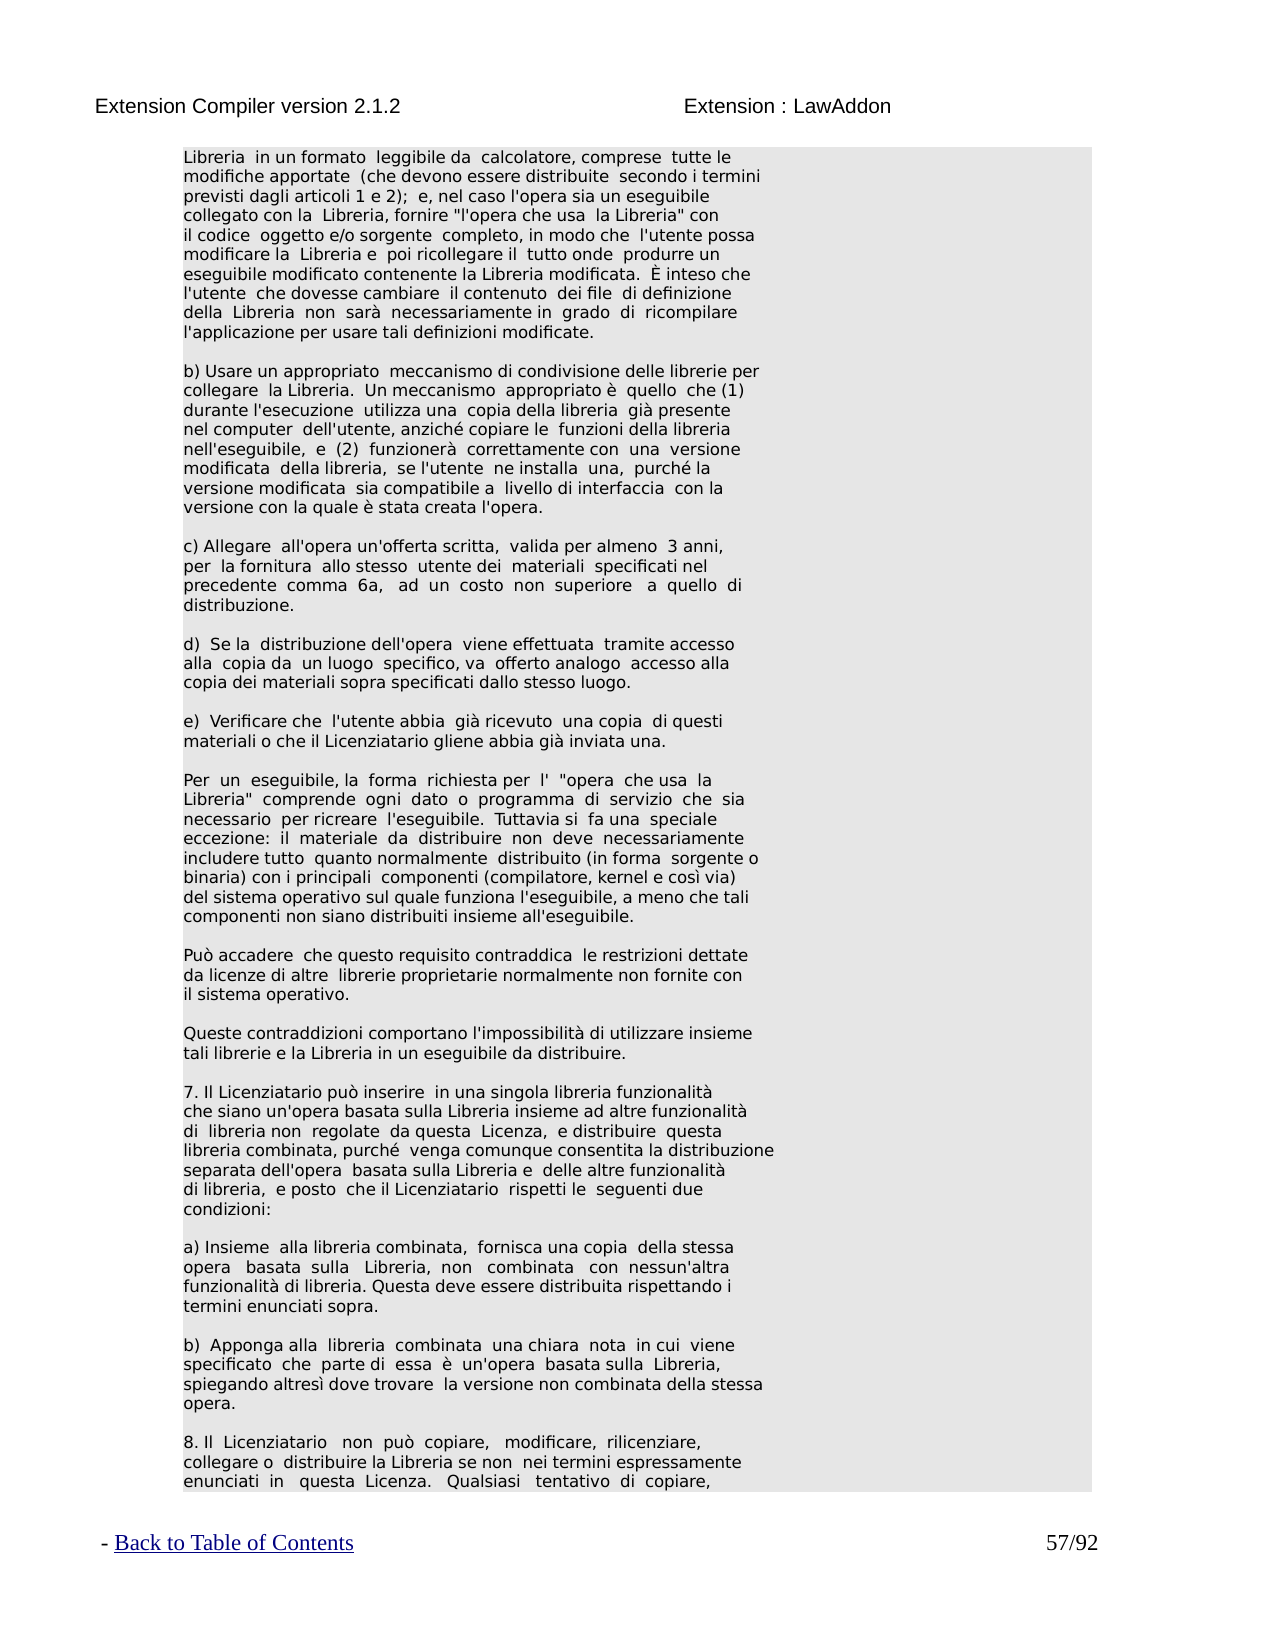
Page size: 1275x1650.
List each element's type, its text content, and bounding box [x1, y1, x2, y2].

text collegare la Libreria. Un meccanismo appropriato è quello che (1) [183, 381, 1092, 401]
text Queste contraddizioni comportano l'impossibilità di utilizzare insieme [183, 1024, 1092, 1043]
text componenti non siano distribuiti insieme all'eseguibile. [183, 907, 1092, 927]
text eccezione: il materiale da distribuire non deve necessariamente [183, 829, 1092, 849]
text previsti dagli articoli 1 e 2); e, nel caso l'opera sia un eseguibile [183, 186, 1092, 206]
text l'applicazione per usare tali definizioni modificate. [183, 323, 1092, 342]
text c) Allegare all'opera un'offerta scritta, valida per almeno 3 anni, [183, 537, 1092, 557]
text separata dell'opera basata sulla Libreria e delle altre funzionalità [183, 1160, 1092, 1180]
text spiegando altresì dove trovare la versione non combinata della stessa [183, 1375, 1092, 1394]
text copia dei materiali sopra specificati dallo stesso luogo. [183, 673, 1092, 693]
text nell'eseguibile, e (2) funzionerà correttamente con una versione [183, 440, 1092, 459]
text modificata della libreria, se l'utente ne installa una, purché la [183, 459, 1092, 479]
text necessario per ricreare l'eseguibile. Tuttavia si fa una speciale [183, 810, 1092, 829]
text della Libreria non sarà necessariamente in grado di ricompilare [183, 303, 1092, 323]
text a) Insieme alla libreria combinata, fornisca una copia della stessa [183, 1238, 1092, 1258]
text enunciati in questa Licenza. Qualsiasi tentativo di copiare, [183, 1472, 1092, 1492]
text funzionalità di libreria. Questa deve essere distribuita rispettando i [183, 1277, 1092, 1297]
text versione con la quale è stata creata l'opera. [183, 498, 1092, 518]
text Per un eseguibile, la forma richiesta per l' "opera che usa la [183, 771, 1092, 790]
text specificato che parte di essa è un'opera basata sulla Libreria, [183, 1355, 1092, 1375]
text includere tutto quanto normalmente distribuito (in forma sorgente o [183, 849, 1092, 868]
text di libreria, e posto che il Licenziatario rispetti le seguenti due [183, 1180, 1092, 1199]
text distribuzione. [183, 596, 1092, 615]
text Può accadere che questo requisito contraddica le restrizioni dettate [183, 946, 1092, 966]
text termini enunciati sopra. [183, 1297, 1092, 1316]
text nel computer dell'utente, anziché copiare le funzioni della libreria [183, 420, 1092, 440]
text b) Apponga alla libreria combinata una chiara nota in cui viene [183, 1336, 1092, 1355]
text binaria) con i principali componenti (compilatore, kernel e così via) [183, 868, 1092, 888]
text d) Se la distribuzione dell'opera viene effettuata tramite accesso [183, 634, 1092, 654]
text da licenze di altre librerie proprietarie normalmente non fornite con [183, 966, 1092, 985]
text 7. Il Licenziatario può inserire in una singola libreria funzionalità [183, 1082, 1092, 1102]
text collegare o distribuire la Libreria se non nei termini espressamente [183, 1453, 1092, 1472]
text materiali o che il Licenziatario gliene abbia già inviata una. [183, 732, 1092, 751]
text opera basata sulla Libreria, non combinata con nessun'altra [183, 1258, 1092, 1277]
text b) Usare un appropriato meccanismo di condivisione delle librerie per [183, 362, 1092, 381]
text del sistema operativo sul quale funziona l'eseguibile, a meno che tali [183, 888, 1092, 907]
text alla copia da un luogo specifico, va offerto analogo accesso alla [183, 654, 1092, 673]
text eseguibile modificato contenente la Libreria modificata. È inteso che [183, 264, 1092, 284]
text Libreria in un formato leggibile da calcolatore, comprese tutte le [183, 147, 1092, 167]
text durante l'esecuzione utilizza una copia della libreria già presente [183, 401, 1092, 420]
text 8. Il Licenziatario non può copiare, modificare, rilicenziare, [183, 1433, 1092, 1453]
text e) Verificare che l'utente abbia già ricevuto una copia di questi [183, 712, 1092, 732]
text precedente comma 6a, ad un costo non superiore a quello di [183, 576, 1092, 596]
text modificare la Libreria e poi ricollegare il tutto onde produrre un [183, 245, 1092, 264]
text l'utente che dovesse cambiare il contenuto dei file di definizione [183, 284, 1092, 303]
text tali librerie e la Libreria in un eseguibile da distribuire. [183, 1043, 1092, 1063]
text collegato con la Libreria, fornire "l'opera che usa la Libreria" con [183, 206, 1092, 225]
text di libreria non regolate da questa Licenza, e distribuire questa [183, 1121, 1092, 1141]
text il codice oggetto e/o sorgente completo, in modo che l'utente possa [183, 225, 1092, 245]
text libreria combinata, purché venga comunque consentita la distribuzione [183, 1141, 1092, 1160]
text opera. [183, 1394, 1092, 1414]
text per la fornitura allo stesso utente dei materiali specificati nel [183, 557, 1092, 576]
text modifiche apportate (che devono essere distribuite secondo i termini [183, 167, 1092, 186]
text condizioni: [183, 1199, 1092, 1219]
text versione modificata sia compatibile a livello di interfaccia con la [183, 479, 1092, 498]
text il sistema operativo. [183, 985, 1092, 1004]
text che siano un'opera basata sulla Libreria insieme ad altre funzionalità [183, 1102, 1092, 1121]
text Libreria" comprende ogni dato o programma di servizio che sia [183, 790, 1092, 810]
